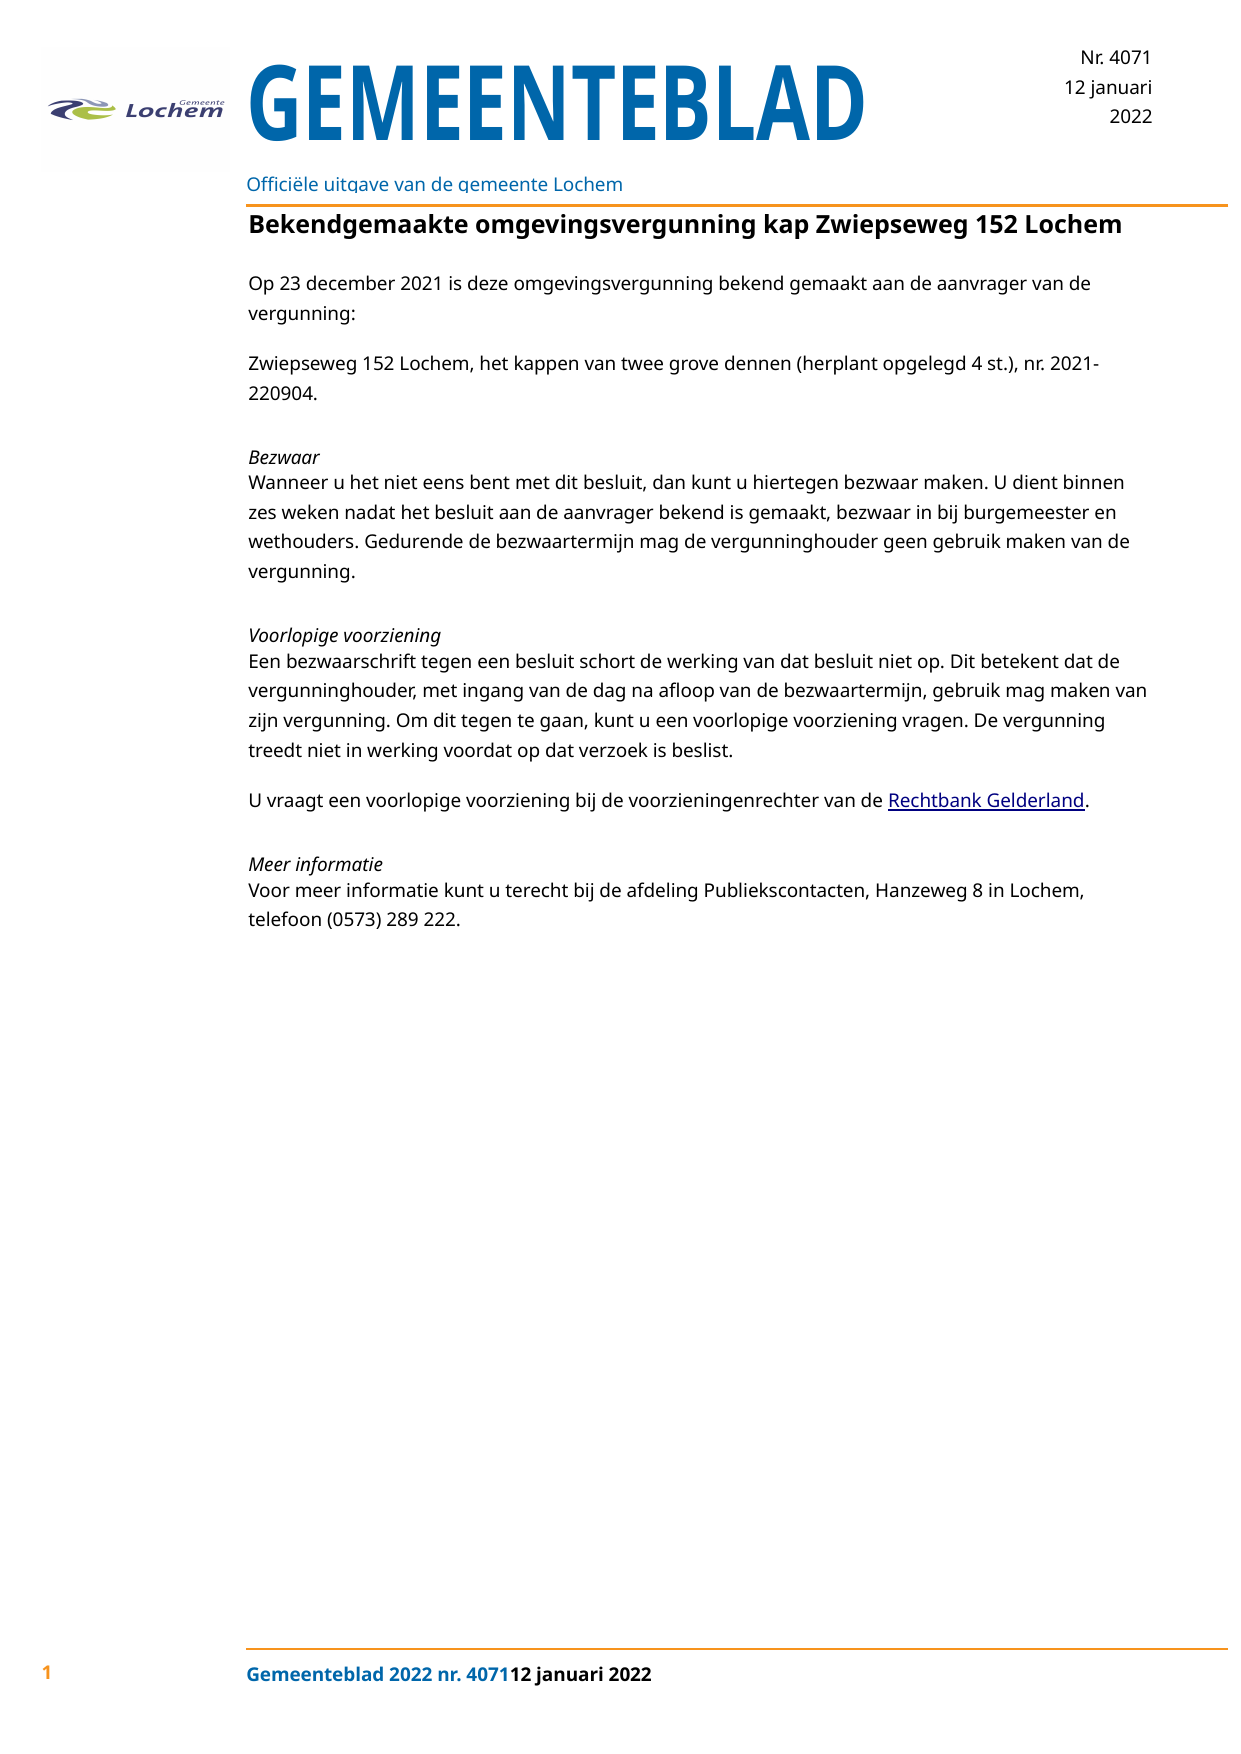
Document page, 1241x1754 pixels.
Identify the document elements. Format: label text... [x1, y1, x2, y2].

text Een bezwaarschrift tegen een besluit schort de werking van dat besluit niet op. Dit betekent dat de vergunninghouder, met ingang van de dag na afloop van de bezwaartermijn, gebruik mag maken van zijn vergunning. Om dit tegen te gaan, kunt u een voorlopige voorziening vragen. De vergunning treedt niet in werking voordat op dat verzoek is beslist. [248, 648, 1152, 762]
text Bezwaar [248, 444, 1152, 469]
text Bekendgemaakte omgevingsvergunning kap Zwiepseweg 152 Lochem [248, 207, 1152, 241]
text Voorlopige voorziening [248, 622, 1152, 648]
text Wanneer u het niet eens bent met dit besluit, dan kunt u hiertegen bezwaar maken. U dient binnen zes weken nadat het besluit aan de aanvrager bekend is gemaakt, bezwaar in bij burgemeester en wethouders. Gedurende de bezwaartermijn mag de vergunninghouder geen gebruik maken van de vergunning. [248, 469, 1152, 584]
text Op 23 december 2021 is deze omgevingsvergunning bekend gemaakt aan de aanvrager van de vergunning: [248, 270, 1152, 326]
picture [41, 47, 231, 172]
text Zwiepseweg 152 Lochem, het kappen van twee grove dennen (herplant opgelegd 4 st.), nr. 2021-220904. [248, 350, 1152, 406]
text Meer informatie [248, 851, 1152, 877]
text U vraagt een voorlopige voorziening bij de voorzieningenrechter van de Rechtbank Gelderland. [248, 787, 1152, 813]
text Voor meer informatie kunt u terecht bij de afdeling Publiekscontacten, Hanzeweg 8 in Lochem, telefoon (0573) 289 222. [248, 877, 1152, 932]
